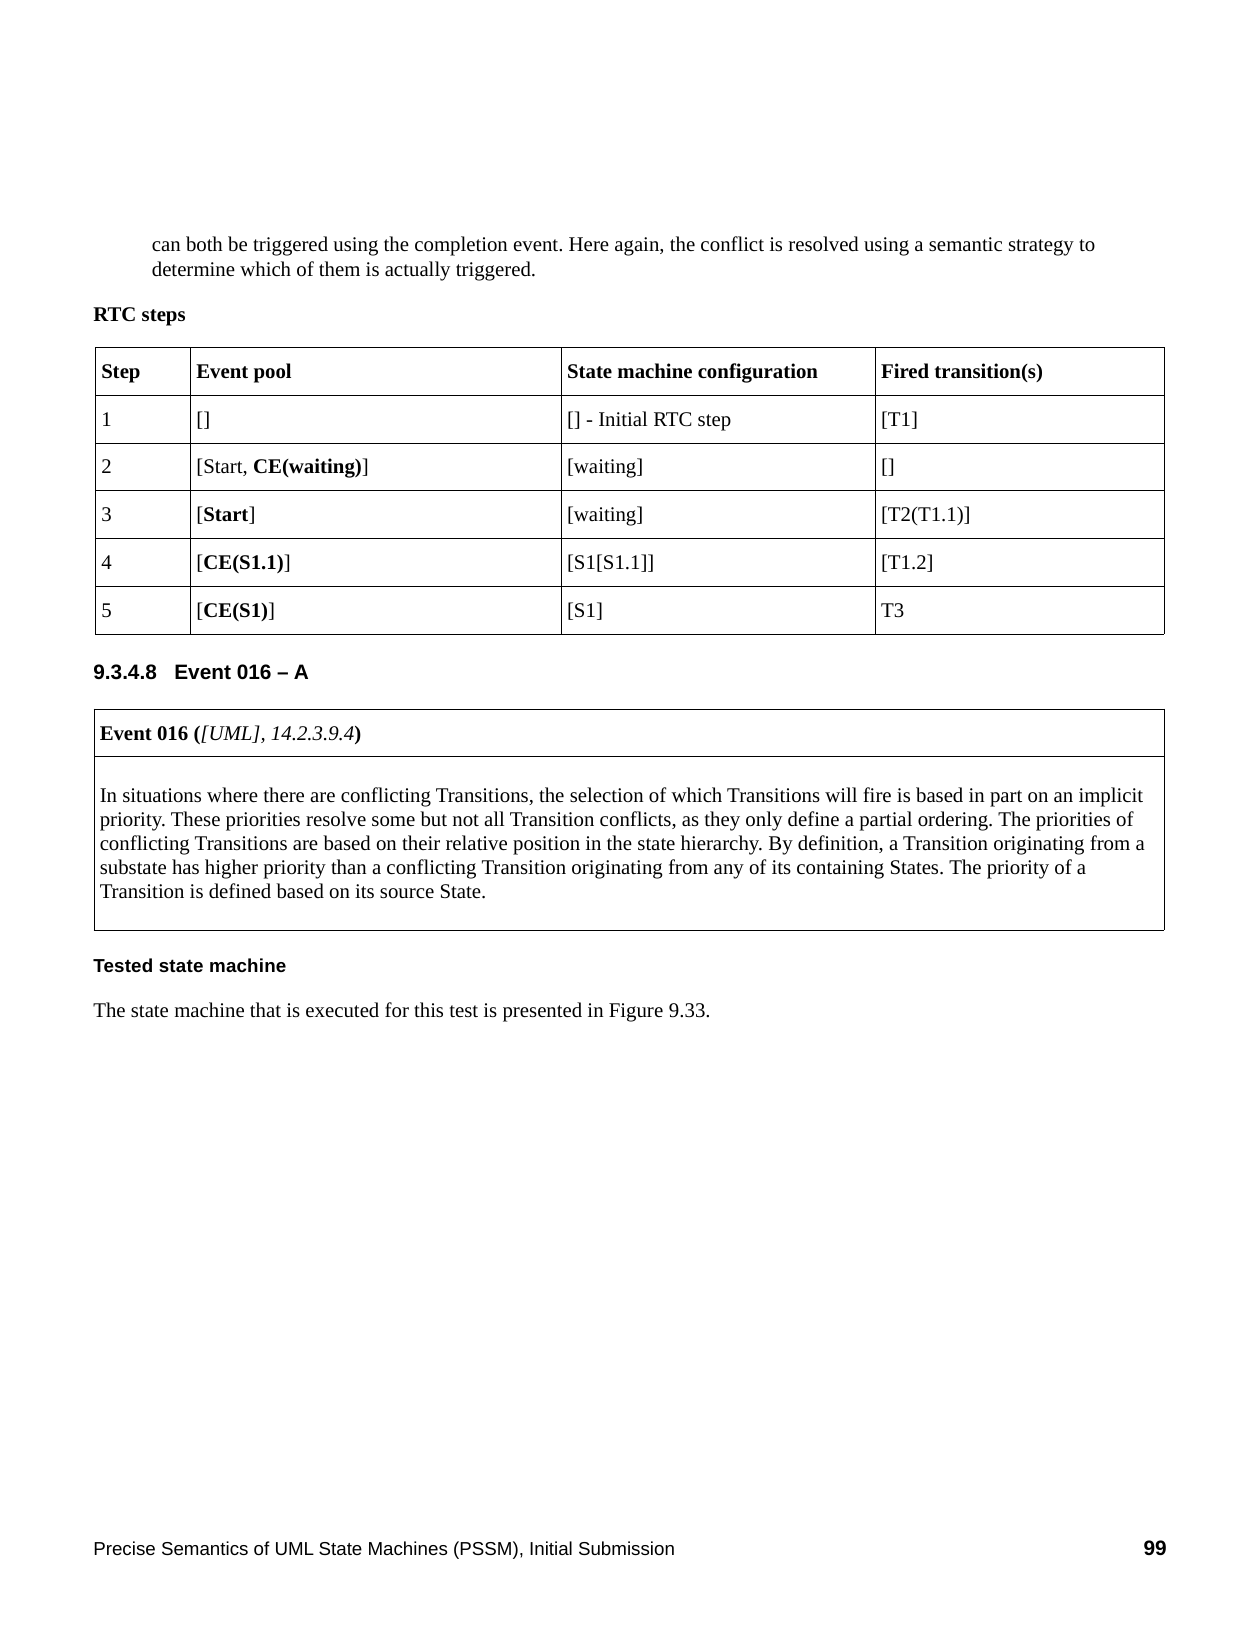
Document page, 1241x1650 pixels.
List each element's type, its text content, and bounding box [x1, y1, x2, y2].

table_cell [] - Initial RTC step [562, 396, 875, 443]
table_cell [CE(S1.1)] [191, 539, 561, 586]
table_cell [] [876, 444, 1164, 490]
table_cell [waiting] [562, 444, 875, 490]
table_cell [S1[S1.1]] [562, 539, 875, 586]
table_cell [T1.2] [876, 539, 1164, 586]
table_cell In situations where there are conflicting Transitions, the selection of which Transitions will fire is based in part on an implicit priority. These priorities resolve some but not all Transition conflicts, as they only define a partial ordering. The priorities of conflicting Transitions are based on their relative position in the state hierarchy. By definition, a Transition originating from a substate has higher priority than a conflicting Transition originating from any of its containing States. The priority of a Transition is defined based on its source State. [95, 757, 1164, 930]
table_header Step [96, 348, 190, 395]
table_header State machine configuration [562, 348, 875, 395]
table_cell [] [191, 396, 561, 443]
table_cell [Start, CE(waiting)] [191, 444, 561, 490]
table_header Event pool [191, 348, 561, 395]
table_cell [S1] [562, 587, 875, 633]
list can both be triggered using the completion event. Here again, the conflict is resolved using a semantic strategy to determine which of them is actually triggered. [131, 231, 1164, 281]
table_header Fired transition(s) [876, 348, 1164, 395]
table_cell [Start] [191, 491, 561, 538]
table_cell [T1] [876, 396, 1164, 443]
table_cell 1 [96, 396, 190, 443]
table_cell 4 [96, 539, 190, 586]
table_cell 3 [96, 491, 190, 538]
text The state machine that is executed for this test is presented in Figure 9.33. [93, 998, 1164, 1022]
subtitle Tested state machine [93, 955, 1164, 977]
table_cell [waiting] [562, 491, 875, 538]
table_header Event 016 ([UML], 14.2.3.9.4) [95, 710, 1164, 756]
table_cell 2 [96, 444, 190, 490]
text RTC steps [93, 302, 1164, 326]
subtitle Event 016 – A [93, 658, 1164, 683]
table_cell [CE(S1)] [191, 587, 561, 633]
table_cell 5 [96, 587, 190, 633]
table_cell T3 [876, 587, 1164, 633]
table_cell [T2(T1.1)] [876, 491, 1164, 538]
